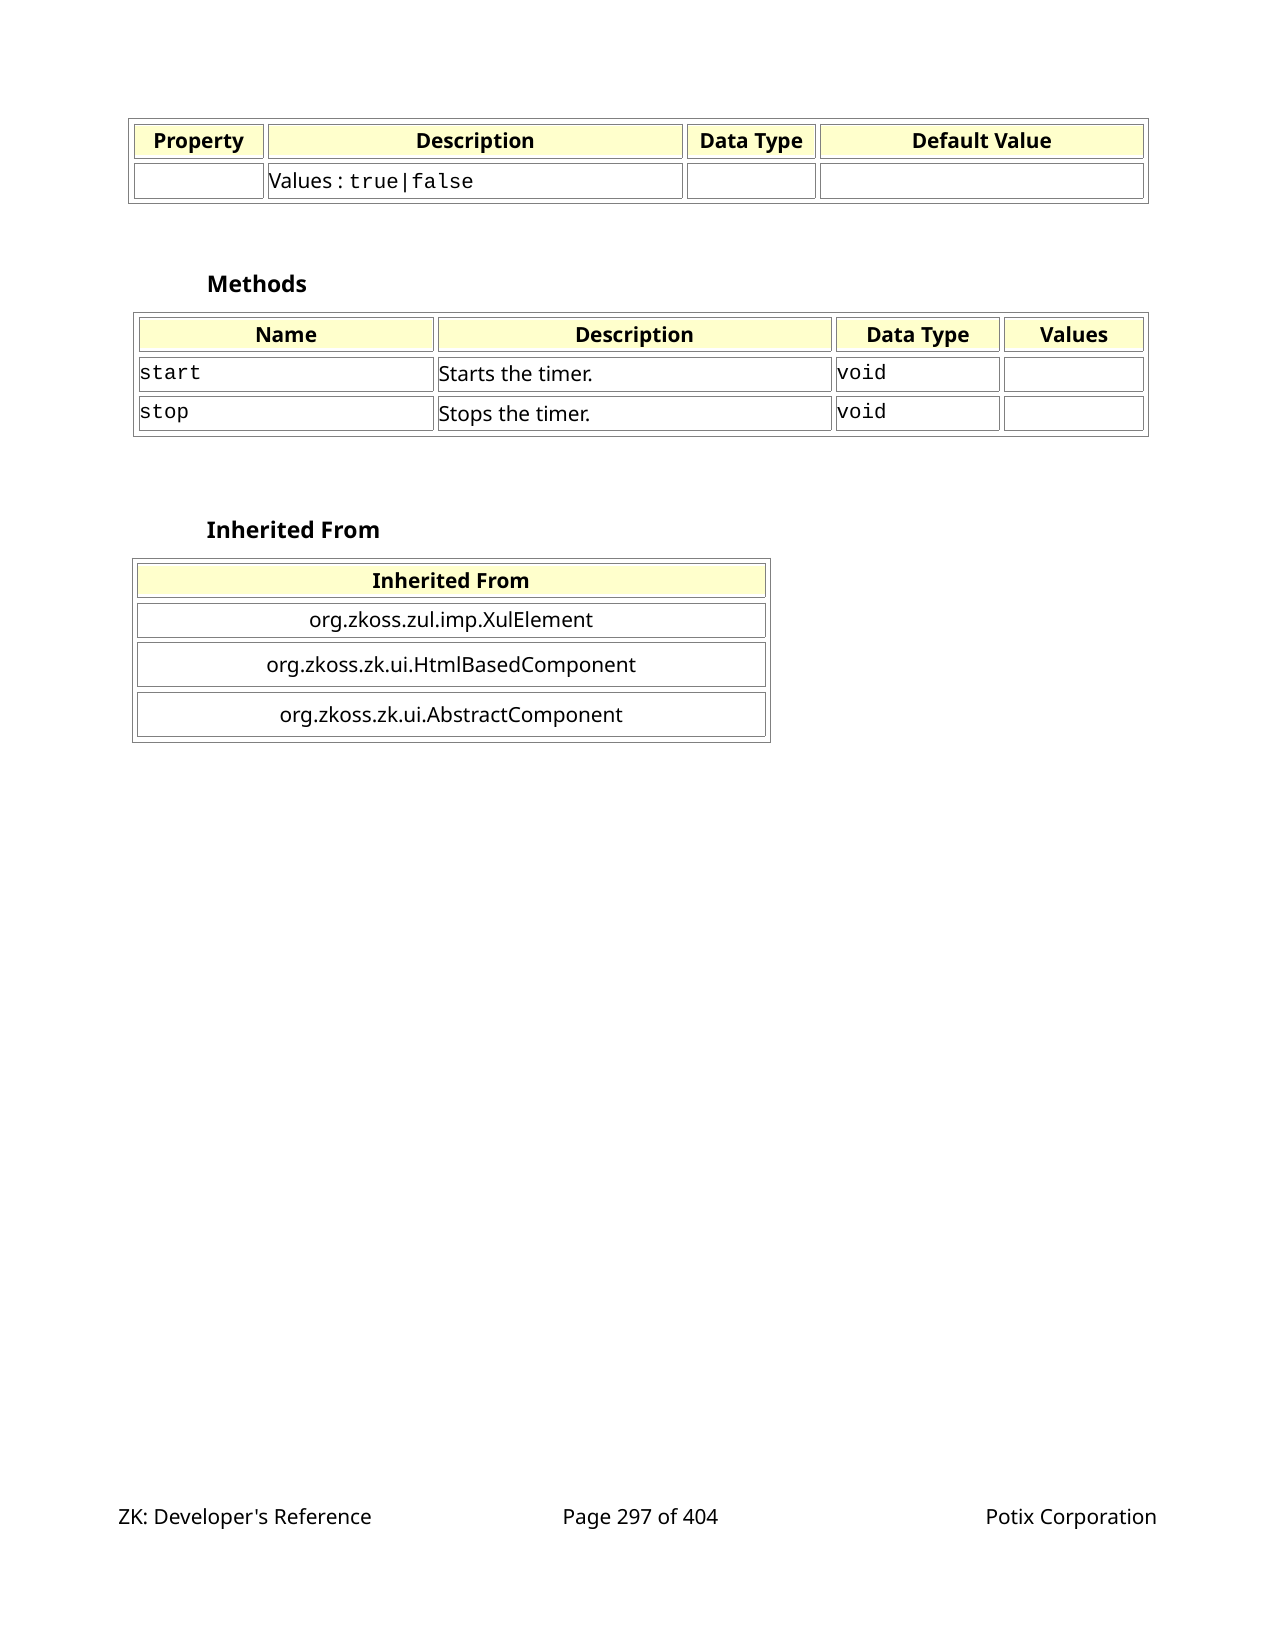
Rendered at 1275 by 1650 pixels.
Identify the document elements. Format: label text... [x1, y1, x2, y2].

table_cell [131, 158, 266, 197]
table_cell Stops the timer. [435, 391, 833, 430]
table_cell org.zkoss.zul.imp.XulElement [134, 597, 768, 637]
table_cell [1002, 351, 1146, 391]
table_cell [1005, 397, 1143, 430]
table_header Data Type [834, 313, 1002, 351]
table_cell [1002, 391, 1146, 430]
table_header Inherited From [134, 559, 768, 597]
subtitle Inherited From [207, 514, 1157, 545]
table_cell start [136, 351, 435, 391]
table_cell [818, 158, 1146, 197]
table_cell void [834, 391, 1002, 430]
table_cell org.zkoss.zk.ui.HtmlBasedComponent [134, 637, 768, 686]
table_header Data Type [685, 119, 817, 158]
table_cell org.zkoss.zk.ui.AbstractComponent [134, 686, 768, 736]
table_cell Starts the timer. [435, 351, 833, 391]
table_cell stop [136, 391, 435, 430]
subtitle Methods [207, 268, 1157, 299]
table_header Property [131, 119, 266, 158]
table_header Values [1002, 313, 1146, 351]
table_header Default Value [818, 119, 1146, 158]
table_cell Values : true|false [266, 158, 685, 197]
table_cell [1005, 358, 1143, 391]
table_header Name [136, 313, 435, 351]
table_cell [685, 158, 817, 197]
table_header Description [266, 119, 685, 158]
table_header Description [435, 313, 833, 351]
table_cell void [834, 351, 1002, 391]
